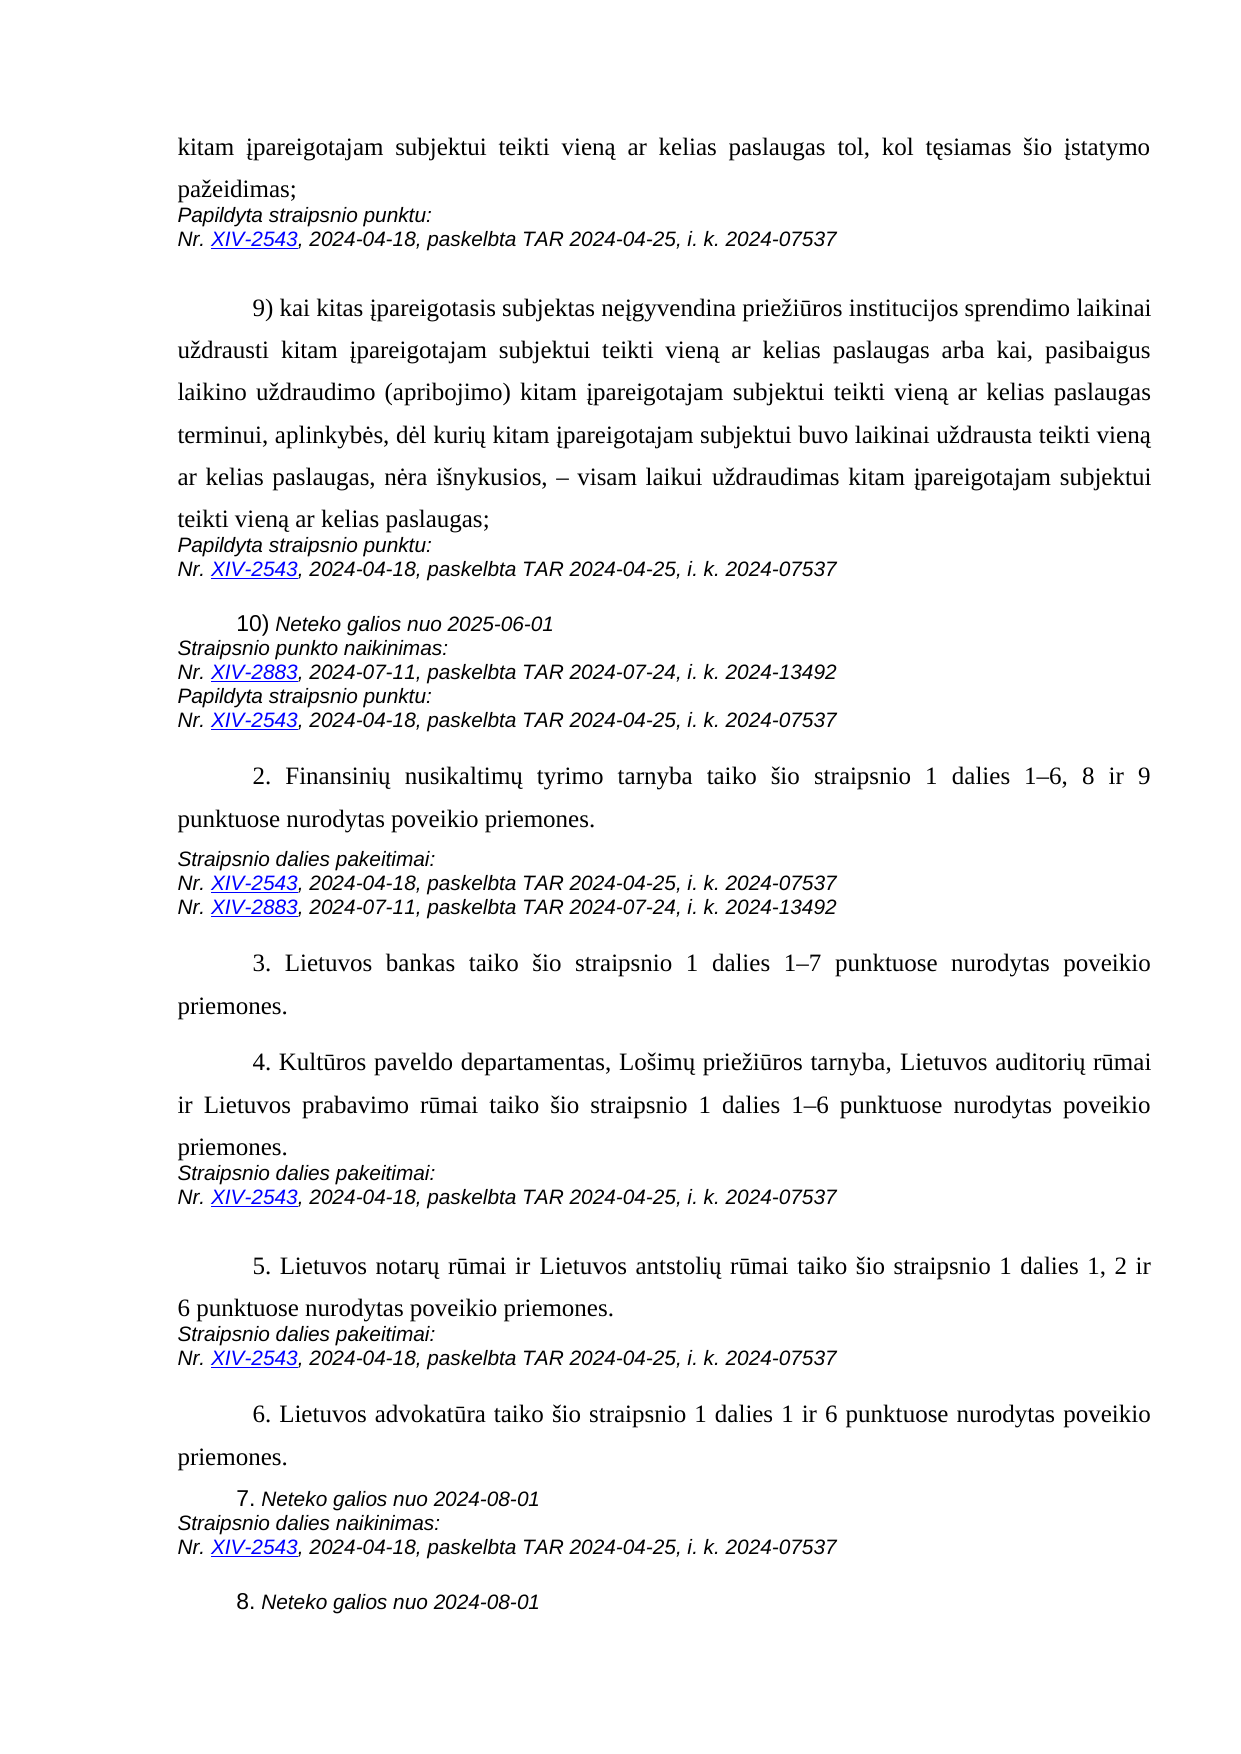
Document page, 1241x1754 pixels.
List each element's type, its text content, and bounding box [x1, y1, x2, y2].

text 7. Neteko galios nuo 2024-08-01 [177, 1485, 1152, 1511]
text Straipsnio dalies pakeitimai: [177, 1322, 1152, 1346]
text Nr. XIV-2543, 2024-04-18, paskelbta TAR 2024-04-25, i. k. 2024-07537 [177, 1185, 1152, 1209]
text 2. Finansinių nusikaltimų tyrimo tarnyba taiko šio straipsnio 1 dalies 1–6, 8 ir 9 punktuose nurodytas poveikio priemones. [177, 761, 1152, 833]
text Straipsnio punkto naikinimas: [177, 636, 1152, 660]
text Straipsnio dalies naikinimas: [177, 1511, 1152, 1535]
text Nr. XIV-2543, 2024-04-18, paskelbta TAR 2024-04-25, i. k. 2024-07537 [177, 871, 1152, 895]
text Papildyta straipsnio punktu: [177, 203, 1152, 227]
text Straipsnio dalies pakeitimai: [177, 847, 1152, 871]
text 8. Neteko galios nuo 2024-08-01 [177, 1588, 1152, 1614]
text Nr. XIV-2883, 2024-07-11, paskelbta TAR 2024-07-24, i. k. 2024-13492 [177, 660, 1152, 684]
text Nr. XIV-2543, 2024-04-18, paskelbta TAR 2024-04-25, i. k. 2024-07537 [177, 227, 1152, 251]
text 4. Kultūros paveldo departamentas, Lošimų priežiūros tarnyba, Lietuvos auditorių rūmai ir Lietuvos prabavimo rūmai taiko šio straipsnio 1 dalies 1–6 punktuose nurodytas poveikio priemones. [177, 1034, 1152, 1161]
text Papildyta straipsnio punktu: [177, 533, 1152, 557]
text 3. Lietuvos bankas taiko šio straipsnio 1 dalies 1–7 punktuose nurodytas poveikio priemones. [177, 948, 1152, 1019]
text 10) Neteko galios nuo 2025-06-01 [177, 610, 1152, 636]
text kitam įpareigotajam subjektui teikti vieną ar kelias paslaugas tol, kol tęsiamas šio įstatymo pažeidimas; [177, 118, 1152, 203]
text Straipsnio dalies pakeitimai: [177, 1161, 1152, 1185]
text 6. Lietuvos advokatūra taiko šio straipsnio 1 dalies 1 ir 6 punktuose nurodytas poveikio priemones. [177, 1399, 1152, 1471]
text Nr. XIV-2543, 2024-04-18, paskelbta TAR 2024-04-25, i. k. 2024-07537 [177, 1535, 1152, 1559]
text Nr. XIV-2543, 2024-04-18, paskelbta TAR 2024-04-25, i. k. 2024-07537 [177, 557, 1152, 581]
text Nr. XIV-2883, 2024-07-11, paskelbta TAR 2024-07-24, i. k. 2024-13492 [177, 895, 1152, 919]
text 5. Lietuvos notarų rūmai ir Lietuvos antstolių rūmai taiko šio straipsnio 1 dalies 1, 2 ir 6 punktuose nurodytas poveikio priemones. [177, 1237, 1152, 1322]
text Nr. XIV-2543, 2024-04-18, paskelbta TAR 2024-04-25, i. k. 2024-07537 [177, 1346, 1152, 1370]
text 9) kai kitas įpareigotasis subjektas neįgyvendina priežiūros institucijos sprendimo laikinai uždrausti kitam įpareigotajam subjektui teikti vieną ar kelias paslaugas arba kai, pasibaigus laikino uždraudimo (apribojimo) kitam įpareigotajam subjektui teikti vieną ar kelias paslaugas terminui, aplinkybės, dėl kurių kitam įpareigotajam subjektui buvo laikinai uždrausta teikti vieną ar kelias paslaugas, nėra išnykusios, – visam laikui uždraudimas kitam įpareigotajam subjektui teikti vieną ar kelias paslaugas; [177, 279, 1152, 533]
text Nr. XIV-2543, 2024-04-18, paskelbta TAR 2024-04-25, i. k. 2024-07537 [177, 708, 1152, 732]
text Papildyta straipsnio punktu: [177, 684, 1152, 708]
